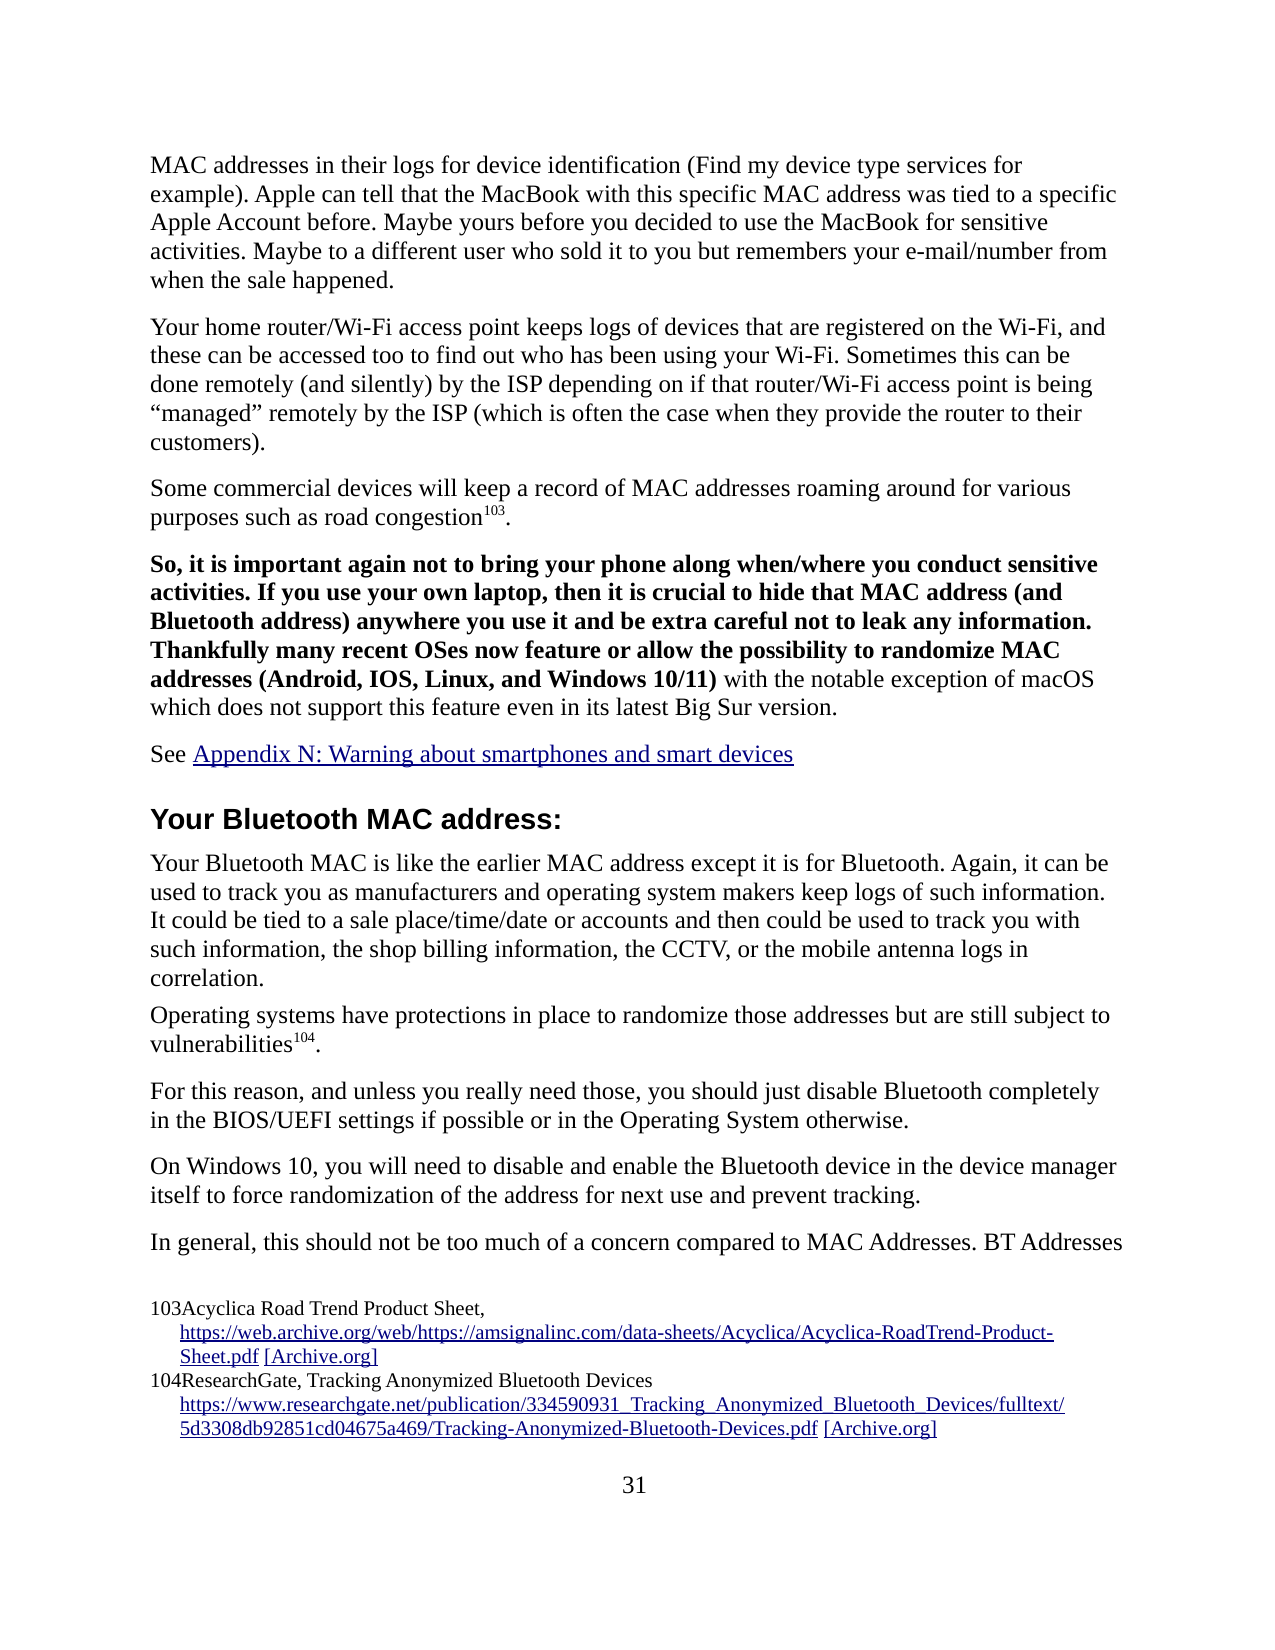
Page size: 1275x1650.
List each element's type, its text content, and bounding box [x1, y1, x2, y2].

text For this reason, and unless you really need those, you should just disable Bluetooth completely in the BIOS/UEFI settings if possible or in the Operating System otherwise. [150, 1076, 1125, 1133]
text Your Bluetooth MAC is like the earlier MAC address except it is for Bluetooth. Again, it can be used to track you as manufacturers and operating system makers keep logs of such information. It could be tied to a sale place/time/date or accounts and then could be used to track you with such information, the shop billing information, the CCTV, or the mobile antenna logs in correlation. [150, 848, 1125, 992]
text Your home router/Wi-Fi access point keeps logs of devices that are registered on the Wi-Fi, and these can be accessed too to find out who has been using your Wi-Fi. Sometimes this can be done remotely (and silently) by the ISP depending on if that router/Wi-Fi access point is being “managed” remotely by the ISP (which is often the case when they provide the router to their customers). [150, 312, 1125, 455]
text Some commercial devices will keep a record of MAC addresses roaming around for various purposes such as road congestion. [150, 473, 1125, 531]
text MAC addresses in their logs for device identification (Find my device type services for example). Apple can tell that the MacBook with this specific MAC address was tied to a specific Apple Account before. Maybe yours before you decided to use the MacBook for sensitive activities. Maybe to a different user who sold it to you but remembers your e-mail/number from when the sale happened. [150, 150, 1125, 294]
text Operating systems have protections in place to randomize those addresses but are still subject to vulnerabilities. [150, 1001, 1125, 1058]
text ResearchGate, Tracking Anonymized Bluetooth Devices https://www.researchgate.net/publication/334590931_Tracking_Anonymized_Bluetooth_Devices/fulltext/5d3308db92851cd04675a469/Tracking-Anonymized-Bluetooth-Devices.pdf [Archive.org] [150, 1368, 1125, 1440]
text In general, this should not be too much of a concern compared to MAC Addresses. BT Addresses [150, 1227, 1125, 1256]
text So, it is important again not to bring your phone along when/where you conduct sensitive activities. If you use your own laptop, then it is crucial to hide that MAC address (and Bluetooth address) anywhere you use it and be extra careful not to leak any information. Thankfully many recent OSes now feature or allow the possibility to randomize MAC addresses (Android, IOS, Linux, and Windows 10/11) with the notable exception of macOS which does not support this feature even in its latest Big Sur version. [150, 549, 1125, 721]
subtitle Your Bluetooth MAC address: [150, 802, 1125, 835]
text See Appendix N: Warning about smartphones and smart devices [150, 739, 1125, 768]
text Acyclica Road Trend Product Sheet, https://web.archive.org/web/https://amsignalinc.com/data-sheets/Acyclica/Acyclica-RoadTrend-Product-Sheet.pdf [Archive.org] [150, 1296, 1125, 1368]
text On Windows 10, you will need to disable and enable the Bluetooth device in the device manager itself to force randomization of the address for next use and prevent tracking. [150, 1151, 1125, 1209]
